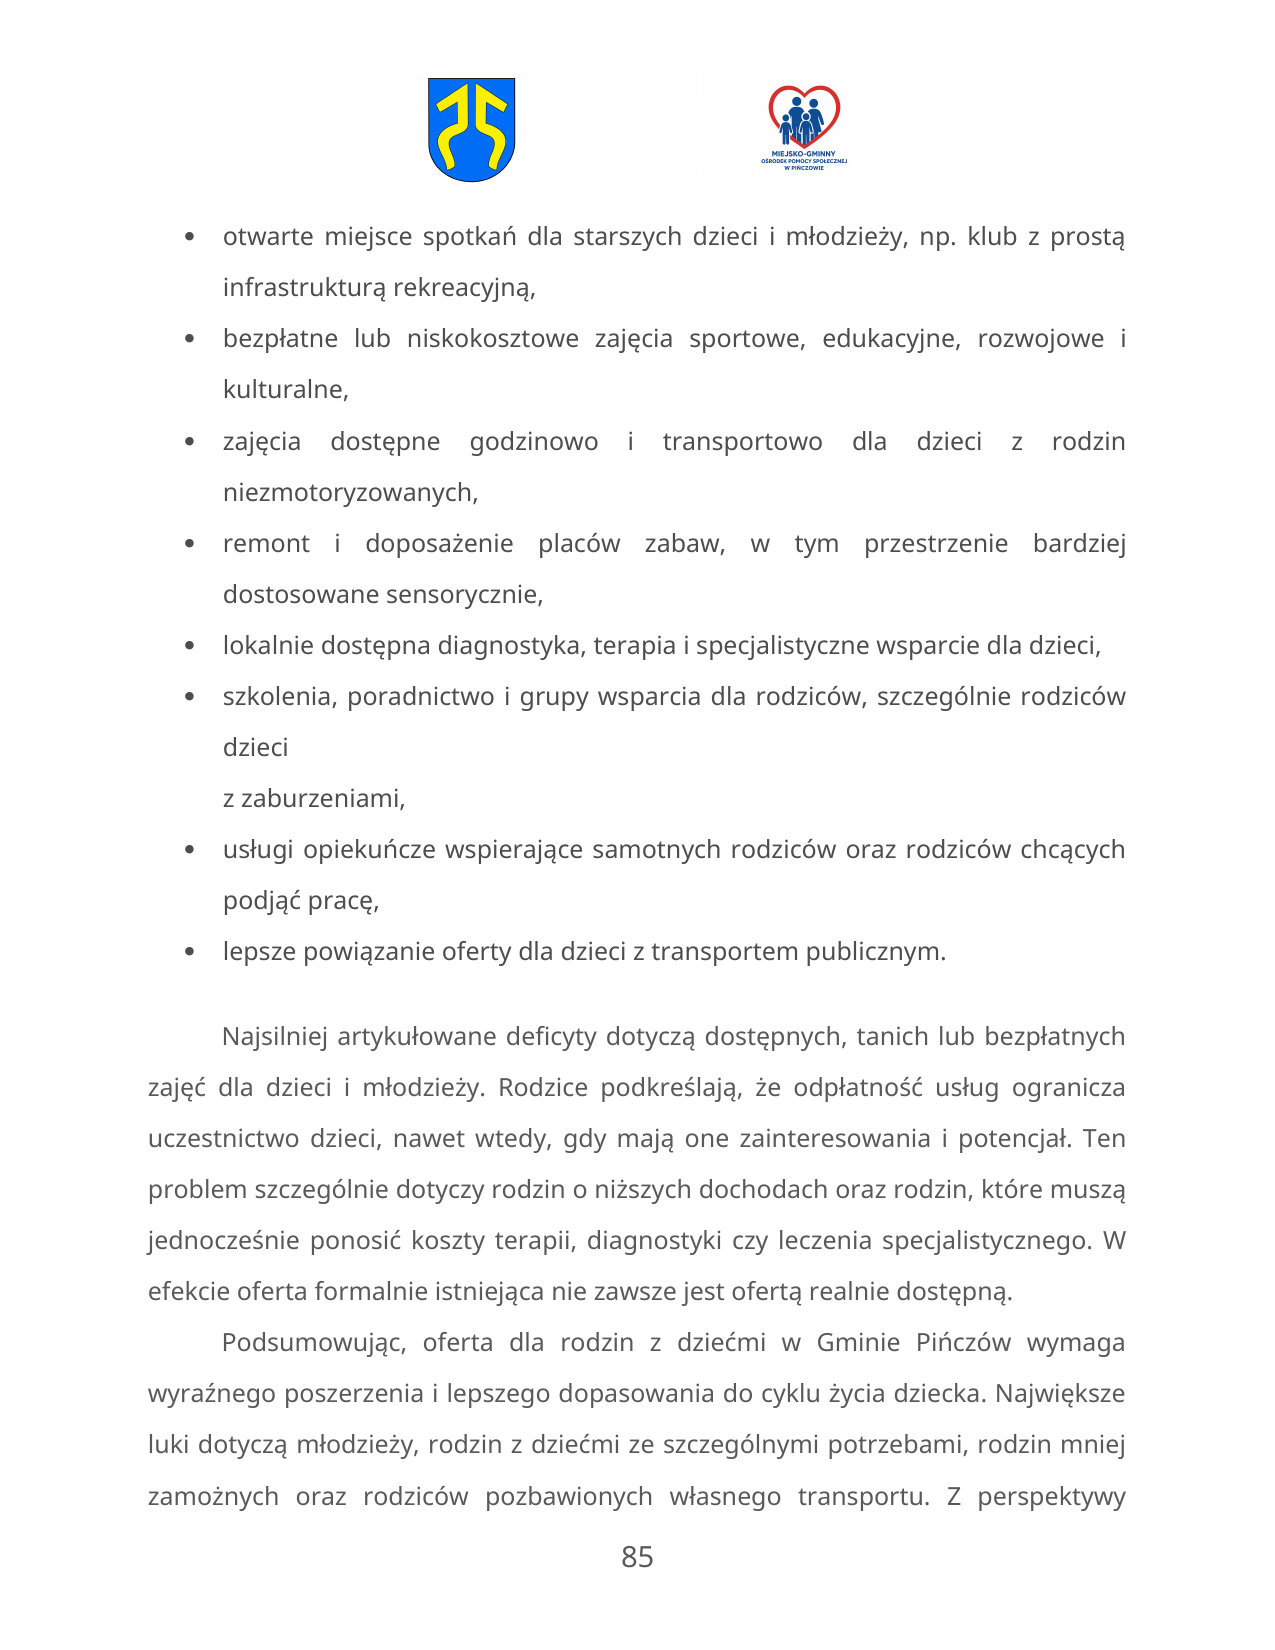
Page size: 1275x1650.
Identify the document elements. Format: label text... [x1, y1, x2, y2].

list szkolenia, poradnictwo i grupy wsparcia dla rodziców, szczególnie rodziców dzieci z zaburzeniami, [185, 678, 1127, 814]
picture [405, 73, 870, 186]
list remont i doposażenie placów zabaw, w tym przestrzenie bardziej dostosowane sensorycznie, [185, 525, 1127, 610]
list lokalnie dostępna diagnostyka, terapia i specjalistyczne wsparcie dla dzieci, [185, 627, 1127, 661]
list lepsze powiązanie oferty dla dzieci z transportem publicznym. [185, 934, 1127, 968]
list bezpłatne lub niskokosztowe zajęcia sportowe, edukacyjne, rozwojowe i kulturalne, [185, 321, 1127, 406]
list otwarte miejsce spotkań dla starszych dzieci i młodzieży, np. klub z prostą infrastrukturą rekreacyjną, [185, 219, 1127, 304]
list zajęcia dostępne godzinowo i transportowo dla dzieci z rodzin niezmotoryzowanych, [185, 423, 1127, 508]
text Podsumowując, oferta dla rodzin z dziećmi w Gminie Pińczów wymaga wyraźnego poszerzenia i lepszego dopasowania do cyklu życia dziecka. Największe luki dotyczą młodzieży, rodzin z dziećmi ze szczególnymi potrzebami, rodzin mniej zamożnych oraz rodziców pozbawionych własnego transportu. Z perspektywy [148, 1325, 1127, 1512]
list usługi opiekuńcze wspierające samotnych rodziców oraz rodziców chcących podjąć pracę, [185, 832, 1127, 917]
text Najsilniej artykułowane deficyty dotyczą dostępnych, tanich lub bezpłatnych zajęć dla dzieci i młodzieży. Rodzice podkreślają, że odpłatność usług ogranicza uczestnictwo dzieci, nawet wtedy, gdy mają one zainteresowania i potencjał. Ten problem szczególnie dotyczy rodzin o niższych dochodach oraz rodzin, które muszą jednocześnie ponosić koszty terapii, diagnostyki czy leczenia specjalistycznego. W efekcie oferta formalnie istniejąca nie zawsze jest ofertą realnie dostępną. [148, 1019, 1127, 1308]
